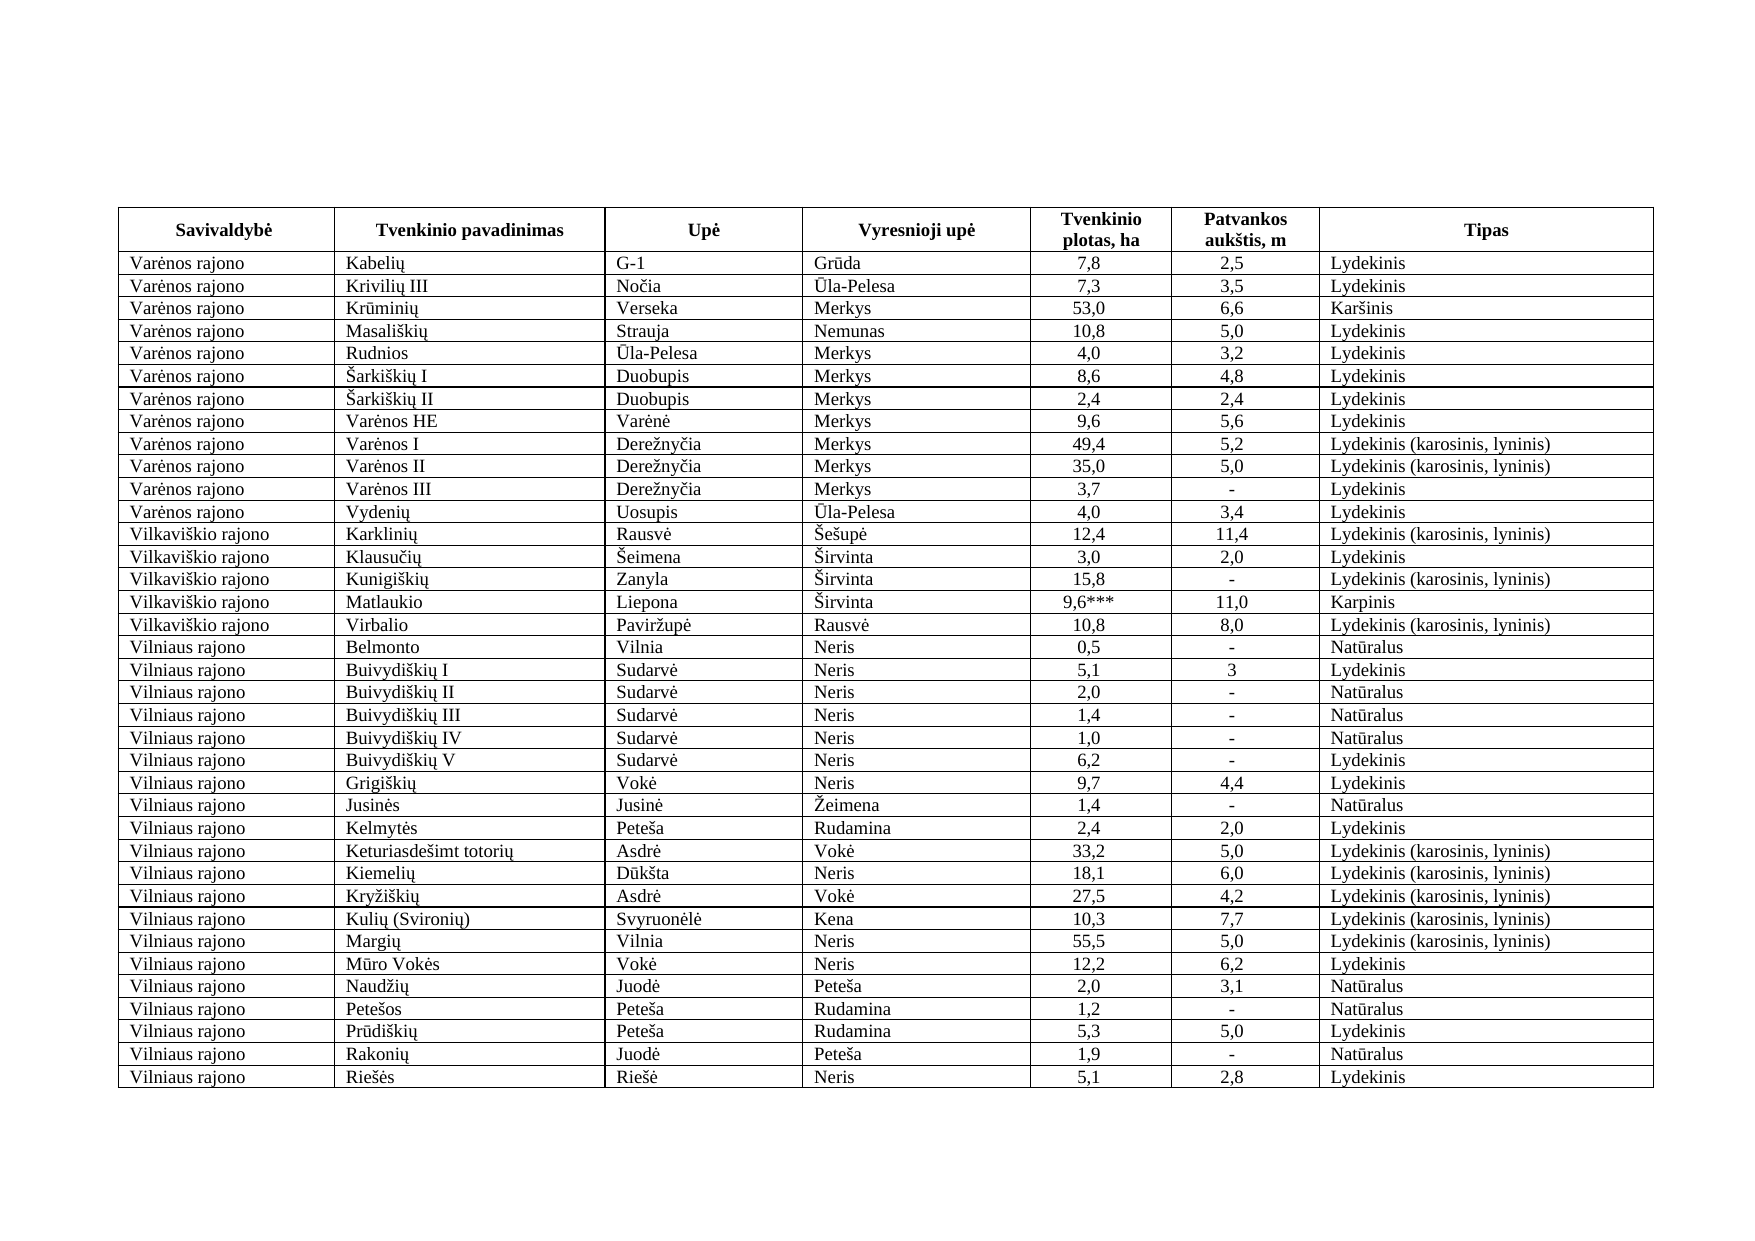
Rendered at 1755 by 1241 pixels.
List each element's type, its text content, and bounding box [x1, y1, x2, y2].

table_cell Lydekinis (karosinis, lyninis) [1320, 862, 1653, 884]
table_cell Riešės [335, 1066, 604, 1087]
table_cell 6,6 [1172, 297, 1319, 319]
table_cell Peteša [606, 998, 802, 1019]
table_cell Lydekinis (karosinis, lyninis) [1320, 908, 1653, 929]
table_cell 5,0 [1172, 840, 1319, 861]
table_cell Neris [803, 930, 1030, 952]
table_cell Vilkaviškio rajono [119, 568, 334, 590]
table_cell Natūralus [1320, 704, 1653, 726]
table_cell Šarkiškių I [335, 365, 604, 386]
table_cell Širvinta [803, 546, 1030, 567]
table_cell Vilniaus rajono [119, 817, 334, 838]
table_cell 4,4 [1172, 772, 1319, 793]
table_cell - [1172, 794, 1319, 816]
table_cell 4,2 [1172, 885, 1319, 906]
table_cell Matlaukio [335, 591, 604, 612]
table_cell 1,2 [1031, 998, 1171, 1019]
table_cell Peteša [606, 1020, 802, 1042]
table_cell - [1172, 478, 1319, 499]
table_cell Merkys [803, 342, 1030, 364]
table_cell Natūralus [1320, 975, 1653, 997]
table_cell Lydekinis (karosinis, lyninis) [1320, 433, 1653, 454]
table_cell - [1172, 568, 1319, 590]
table_cell Rudamina [803, 1020, 1030, 1042]
table_cell Lydekinis [1320, 1066, 1653, 1087]
table_cell 11,4 [1172, 523, 1319, 545]
table_cell Vilniaus rajono [119, 772, 334, 793]
table_cell Karšinis [1320, 297, 1653, 319]
table_cell Neris [803, 749, 1030, 771]
table_cell 6,2 [1172, 953, 1319, 974]
table_cell Lydekinis (karosinis, lyninis) [1320, 885, 1653, 906]
table_cell Varėnos rajono [119, 433, 334, 454]
table_cell Strauja [606, 320, 802, 341]
table_cell Nočia [606, 275, 802, 296]
table_cell Juodė [606, 1043, 802, 1064]
table_header Patvankos aukštis, m [1172, 208, 1319, 251]
table_cell Natūralus [1320, 681, 1653, 703]
table_cell 7,8 [1031, 252, 1171, 273]
table_cell 1,4 [1031, 794, 1171, 816]
table_cell Vilniaus rajono [119, 659, 334, 680]
table_cell 5,0 [1172, 930, 1319, 952]
table_cell 1,0 [1031, 727, 1171, 748]
table_cell 33,2 [1031, 840, 1171, 861]
table_cell Dūkšta [606, 862, 802, 884]
table_cell 1,4 [1031, 704, 1171, 726]
table_cell Ūla-Pelesa [803, 501, 1030, 522]
table_cell 5,1 [1031, 1066, 1171, 1087]
table_cell Vilniaus rajono [119, 749, 334, 771]
table_cell Prūdiškių [335, 1020, 604, 1042]
table_cell Buivydiškių V [335, 749, 604, 771]
table_cell Merkys [803, 388, 1030, 409]
table_cell Lydekinis (karosinis, lyninis) [1320, 523, 1653, 545]
table_cell 9,7 [1031, 772, 1171, 793]
table_cell 2,5 [1172, 252, 1319, 273]
table_cell Žeimena [803, 794, 1030, 816]
table_cell Šešupė [803, 523, 1030, 545]
table_cell Belmonto [335, 636, 604, 658]
table_cell Neris [803, 1066, 1030, 1087]
table_cell Lydekinis [1320, 501, 1653, 522]
table_cell Petešos [335, 998, 604, 1019]
table_cell Derežnyčia [606, 455, 802, 477]
table_cell Šeimena [606, 546, 802, 567]
table_cell 5,0 [1172, 1020, 1319, 1042]
table_cell 5,1 [1031, 659, 1171, 680]
table_cell Vydenių [335, 501, 604, 522]
table_cell Lydekinis [1320, 342, 1653, 364]
table_cell Vilniaus rajono [119, 885, 334, 906]
table_cell Neris [803, 681, 1030, 703]
table_cell Varėnos rajono [119, 388, 334, 409]
table_cell Vilniaus rajono [119, 1043, 334, 1064]
table_cell Verseka [606, 297, 802, 319]
table_cell Masališkių [335, 320, 604, 341]
table_cell Grūda [803, 252, 1030, 273]
table_cell Lydekinis (karosinis, lyninis) [1320, 455, 1653, 477]
table_cell 15,8 [1031, 568, 1171, 590]
table_header Vyresnioji upė [803, 208, 1030, 251]
table_cell Šarkiškių II [335, 388, 604, 409]
table_cell 2,4 [1172, 388, 1319, 409]
table_cell Natūralus [1320, 998, 1653, 1019]
table_cell Ūla-Pelesa [606, 342, 802, 364]
table_cell 10,8 [1031, 320, 1171, 341]
table_cell Vilnia [606, 930, 802, 952]
table_cell Kulių (Svironių) [335, 908, 604, 929]
table_cell 1,9 [1031, 1043, 1171, 1064]
table_cell Merkys [803, 297, 1030, 319]
table_cell Varėnos rajono [119, 455, 334, 477]
table_cell 35,0 [1031, 455, 1171, 477]
table_cell Vilniaus rajono [119, 727, 334, 748]
table_cell 10,3 [1031, 908, 1171, 929]
table_cell Klausučių [335, 546, 604, 567]
table_cell Neris [803, 659, 1030, 680]
table_cell 9,6*** [1031, 591, 1171, 612]
table_cell Vokė [803, 840, 1030, 861]
table_cell Lydekinis (karosinis, lyninis) [1320, 568, 1653, 590]
table_cell Krūminių [335, 297, 604, 319]
table_cell Peteša [606, 817, 802, 838]
table_cell Vokė [803, 885, 1030, 906]
table_cell 49,4 [1031, 433, 1171, 454]
table_cell Natūralus [1320, 636, 1653, 658]
table_cell Neris [803, 727, 1030, 748]
table_cell - [1172, 636, 1319, 658]
table_cell Lydekinis (karosinis, lyninis) [1320, 614, 1653, 635]
table_cell - [1172, 998, 1319, 1019]
table_cell 2,8 [1172, 1066, 1319, 1087]
table_cell Sudarvė [606, 681, 802, 703]
table_cell 12,2 [1031, 953, 1171, 974]
table_cell Sudarvė [606, 704, 802, 726]
table_cell 55,5 [1031, 930, 1171, 952]
table_cell - [1172, 727, 1319, 748]
table_cell Svyruonėlė [606, 908, 802, 929]
table_cell Sudarvė [606, 659, 802, 680]
table_cell Karklinių [335, 523, 604, 545]
table_cell Naudžių [335, 975, 604, 997]
table_cell Lydekinis [1320, 410, 1653, 432]
table_cell Lydekinis [1320, 320, 1653, 341]
table_cell Vilkaviškio rajono [119, 591, 334, 612]
table_cell Rudamina [803, 998, 1030, 1019]
table_cell 4,0 [1031, 501, 1171, 522]
table_cell Vilniaus rajono [119, 975, 334, 997]
table_cell Neris [803, 953, 1030, 974]
table_cell Vilkaviškio rajono [119, 614, 334, 635]
table_cell Rudamina [803, 817, 1030, 838]
table_cell 3,5 [1172, 275, 1319, 296]
table_cell Vokė [606, 772, 802, 793]
table_cell - [1172, 1043, 1319, 1064]
table_cell 5,0 [1172, 320, 1319, 341]
table_cell 4,8 [1172, 365, 1319, 386]
table_cell Nemunas [803, 320, 1030, 341]
table_cell Varėnos rajono [119, 297, 334, 319]
table_cell Lydekinis [1320, 1020, 1653, 1042]
table_cell 2,0 [1172, 817, 1319, 838]
table_cell - [1172, 704, 1319, 726]
table_cell Varėnos rajono [119, 320, 334, 341]
table_cell Varėnos II [335, 455, 604, 477]
table_cell 12,4 [1031, 523, 1171, 545]
table_cell 3,4 [1172, 501, 1319, 522]
table_cell Merkys [803, 365, 1030, 386]
table_cell 11,0 [1172, 591, 1319, 612]
table_cell G-1 [606, 252, 802, 273]
table_cell Buivydiškių II [335, 681, 604, 703]
table_cell Vilniaus rajono [119, 862, 334, 884]
table_cell Vokė [606, 953, 802, 974]
table_cell Duobupis [606, 388, 802, 409]
table_cell Neris [803, 862, 1030, 884]
table_cell Širvinta [803, 568, 1030, 590]
table_cell Paviržupė [606, 614, 802, 635]
table_cell Vilniaus rajono [119, 1020, 334, 1042]
table_cell 3,7 [1031, 478, 1171, 499]
table_cell Vilniaus rajono [119, 930, 334, 952]
table_cell Vilniaus rajono [119, 840, 334, 861]
table_cell 8,6 [1031, 365, 1171, 386]
table_cell Varėnos rajono [119, 252, 334, 273]
table_cell Lydekinis [1320, 749, 1653, 771]
table_cell Lydekinis [1320, 659, 1653, 680]
table_cell Liepona [606, 591, 802, 612]
table_cell Krivilių III [335, 275, 604, 296]
table_cell Derežnyčia [606, 433, 802, 454]
table_cell Sudarvė [606, 749, 802, 771]
table_cell 7,7 [1172, 908, 1319, 929]
table_cell Merkys [803, 433, 1030, 454]
table_cell Varėnos rajono [119, 501, 334, 522]
table_cell Vilniaus rajono [119, 681, 334, 703]
table_cell Lydekinis [1320, 817, 1653, 838]
table_cell Lydekinis [1320, 478, 1653, 499]
table_cell 8,0 [1172, 614, 1319, 635]
table_cell Asdrė [606, 840, 802, 861]
table_cell 5,3 [1031, 1020, 1171, 1042]
table_cell Virbalio [335, 614, 604, 635]
table_cell 2,0 [1031, 975, 1171, 997]
table_cell Kiemelių [335, 862, 604, 884]
table_cell Mūro Vokės [335, 953, 604, 974]
table_cell 5,6 [1172, 410, 1319, 432]
table_cell Duobupis [606, 365, 802, 386]
table_cell Jusinės [335, 794, 604, 816]
table_cell 5,2 [1172, 433, 1319, 454]
table_header Tvenkinio plotas, ha [1031, 208, 1171, 251]
table_cell 6,0 [1172, 862, 1319, 884]
table_cell 6,2 [1031, 749, 1171, 771]
table_cell 7,3 [1031, 275, 1171, 296]
table_cell 9,6 [1031, 410, 1171, 432]
table_cell Vilniaus rajono [119, 998, 334, 1019]
table_cell Karpinis [1320, 591, 1653, 612]
table_cell Grigiškių [335, 772, 604, 793]
table_cell 2,0 [1172, 546, 1319, 567]
table_cell Vilniaus rajono [119, 953, 334, 974]
table_cell 53,0 [1031, 297, 1171, 319]
table_cell Rausvė [803, 614, 1030, 635]
table_cell Varėnos III [335, 478, 604, 499]
table_cell Buivydiškių I [335, 659, 604, 680]
table_cell Lydekinis (karosinis, lyninis) [1320, 840, 1653, 861]
table_cell Varėnos rajono [119, 342, 334, 364]
table_cell Varėnos I [335, 433, 604, 454]
table_cell Vilniaus rajono [119, 1066, 334, 1087]
table_cell Asdrė [606, 885, 802, 906]
table_cell Lydekinis [1320, 365, 1653, 386]
table_cell Keturiasdešimt totorių [335, 840, 604, 861]
table_cell 3,2 [1172, 342, 1319, 364]
table_cell Kelmytės [335, 817, 604, 838]
table_cell Jusinė [606, 794, 802, 816]
table_cell 18,1 [1031, 862, 1171, 884]
table_cell Vilkaviškio rajono [119, 523, 334, 545]
table_cell Rudnios [335, 342, 604, 364]
table_cell Merkys [803, 455, 1030, 477]
table_cell Peteša [803, 1043, 1030, 1064]
table_cell Lydekinis [1320, 953, 1653, 974]
table_cell Varėnos rajono [119, 478, 334, 499]
table_cell Uosupis [606, 501, 802, 522]
table_cell Varėnė [606, 410, 802, 432]
table_cell Lydekinis [1320, 252, 1653, 273]
table_cell - [1172, 681, 1319, 703]
table_cell Varėnos rajono [119, 275, 334, 296]
table_cell Merkys [803, 478, 1030, 499]
table_cell Rakonių [335, 1043, 604, 1064]
table_cell Natūralus [1320, 794, 1653, 816]
table_cell Varėnos rajono [119, 410, 334, 432]
table_cell Natūralus [1320, 1043, 1653, 1064]
table_cell - [1172, 749, 1319, 771]
table_cell Kunigiškių [335, 568, 604, 590]
table_cell Peteša [803, 975, 1030, 997]
table_cell Širvinta [803, 591, 1030, 612]
table_cell Buivydiškių IV [335, 727, 604, 748]
table_cell 10,8 [1031, 614, 1171, 635]
table_cell 4,0 [1031, 342, 1171, 364]
table_cell Vilniaus rajono [119, 636, 334, 658]
table_cell Ūla-Pelesa [803, 275, 1030, 296]
table_cell Zanyla [606, 568, 802, 590]
table_cell Vilniaus rajono [119, 908, 334, 929]
table_cell Kryžiškių [335, 885, 604, 906]
table_cell Kena [803, 908, 1030, 929]
table_cell Lydekinis [1320, 772, 1653, 793]
table_cell Buivydiškių III [335, 704, 604, 726]
table_cell Merkys [803, 410, 1030, 432]
table_cell 27,5 [1031, 885, 1171, 906]
table_cell Lydekinis [1320, 275, 1653, 296]
table_cell Kabelių [335, 252, 604, 273]
table_cell Varėnos HE [335, 410, 604, 432]
table_cell Derežnyčia [606, 478, 802, 499]
table_cell 3 [1172, 659, 1319, 680]
table_cell Vilniaus rajono [119, 704, 334, 726]
table_cell Natūralus [1320, 727, 1653, 748]
table_cell 3,0 [1031, 546, 1171, 567]
table_cell Sudarvė [606, 727, 802, 748]
table_cell 2,4 [1031, 388, 1171, 409]
table_header Tipas [1320, 208, 1653, 251]
table_header Tvenkinio pavadinimas [335, 208, 604, 251]
table_cell Neris [803, 636, 1030, 658]
table_cell Rausvė [606, 523, 802, 545]
table_cell Varėnos rajono [119, 365, 334, 386]
table_cell 5,0 [1172, 455, 1319, 477]
table_cell 2,4 [1031, 817, 1171, 838]
table_cell 2,0 [1031, 681, 1171, 703]
table_header Savivaldybė [119, 208, 334, 251]
table_cell Lydekinis [1320, 388, 1653, 409]
table_cell Vilnia [606, 636, 802, 658]
table_cell Riešė [606, 1066, 802, 1087]
table_cell Neris [803, 772, 1030, 793]
table_cell Juodė [606, 975, 802, 997]
table_cell Lydekinis (karosinis, lyninis) [1320, 930, 1653, 952]
table_cell Vilkaviškio rajono [119, 546, 334, 567]
table_header Upė [606, 208, 802, 251]
table_cell Lydekinis [1320, 546, 1653, 567]
table_cell Margių [335, 930, 604, 952]
table_cell Neris [803, 704, 1030, 726]
table_cell 3,1 [1172, 975, 1319, 997]
table_cell 0,5 [1031, 636, 1171, 658]
table_cell Vilniaus rajono [119, 794, 334, 816]
